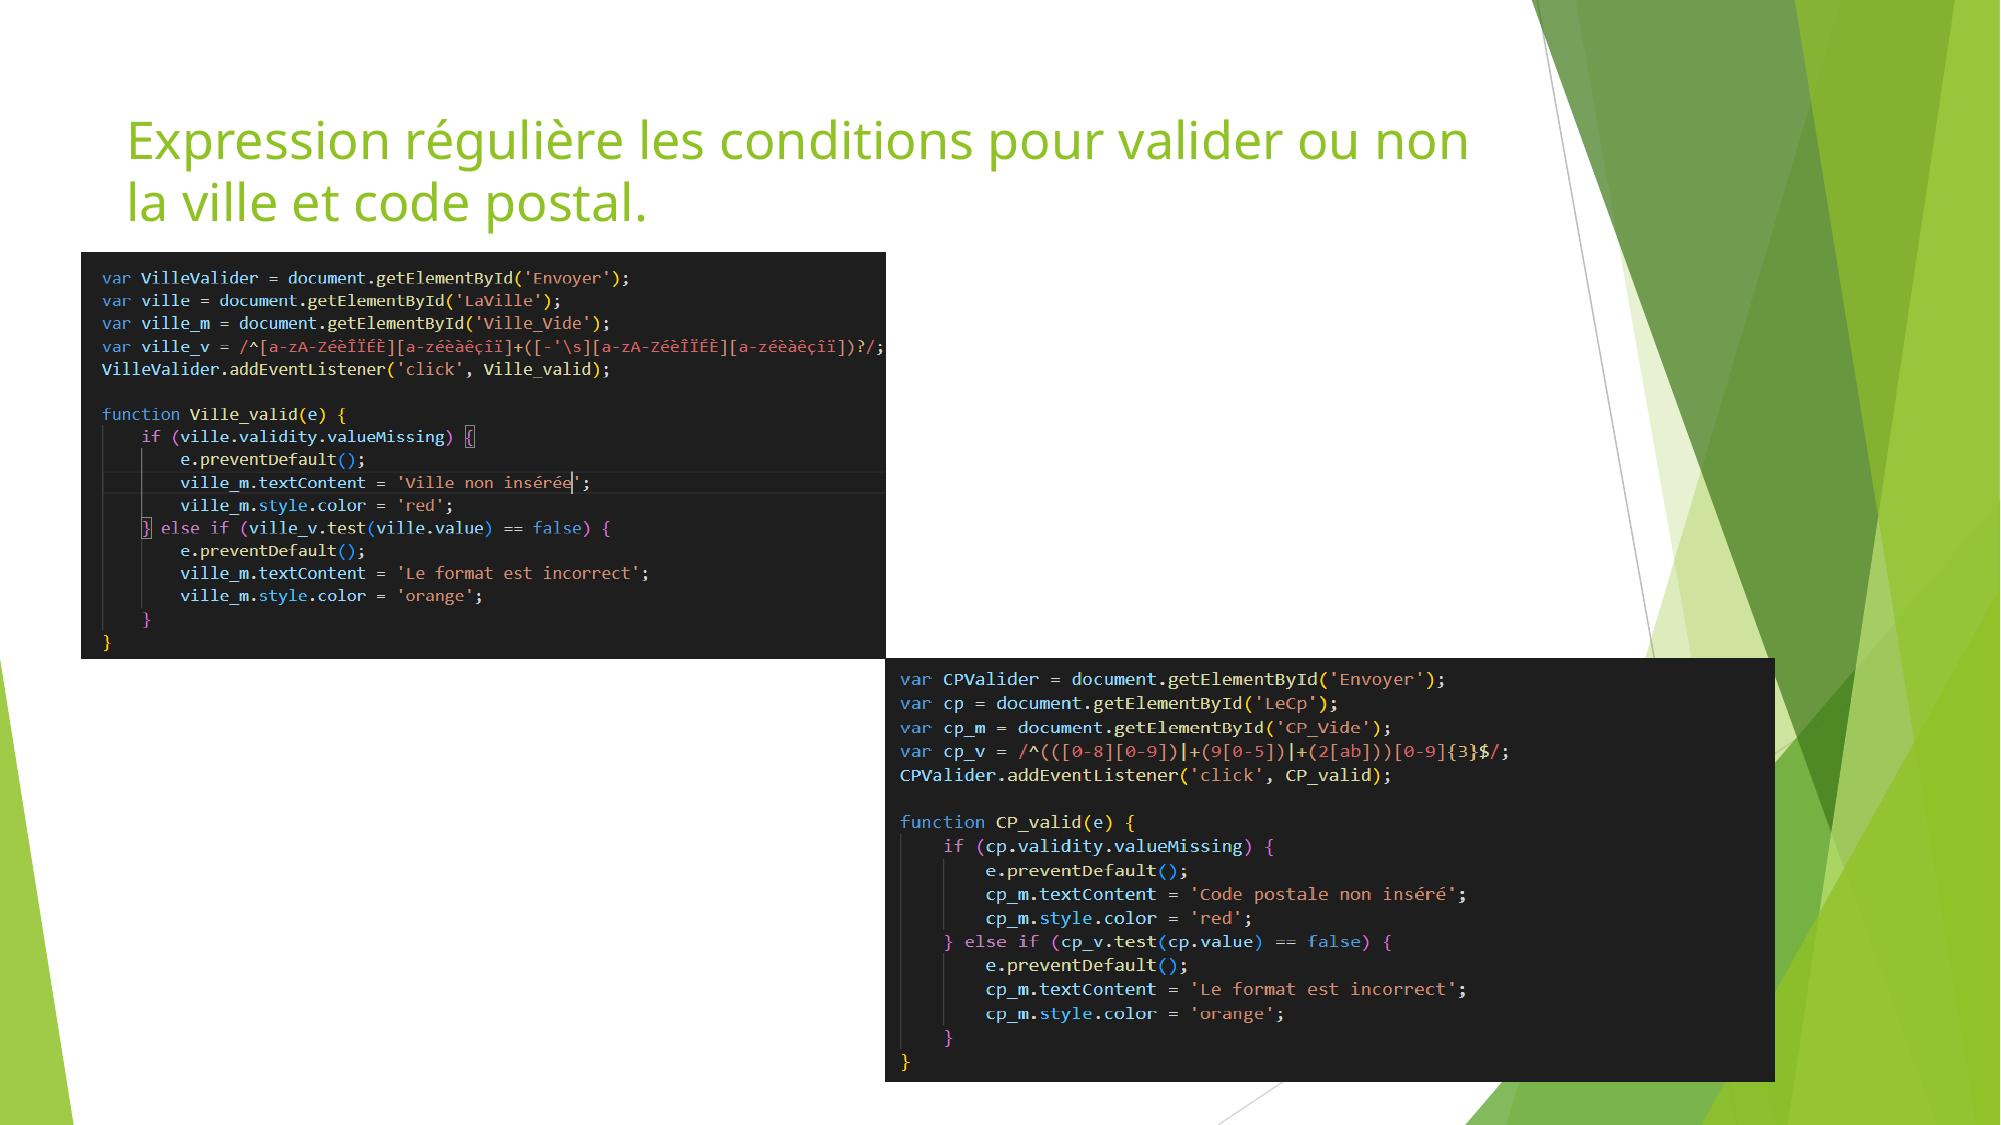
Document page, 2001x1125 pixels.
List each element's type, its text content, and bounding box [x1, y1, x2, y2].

title Expression régulière les conditions pour valider ou non la ville et code postal. [111, 99, 1522, 241]
picture [81, 252, 1775, 1082]
